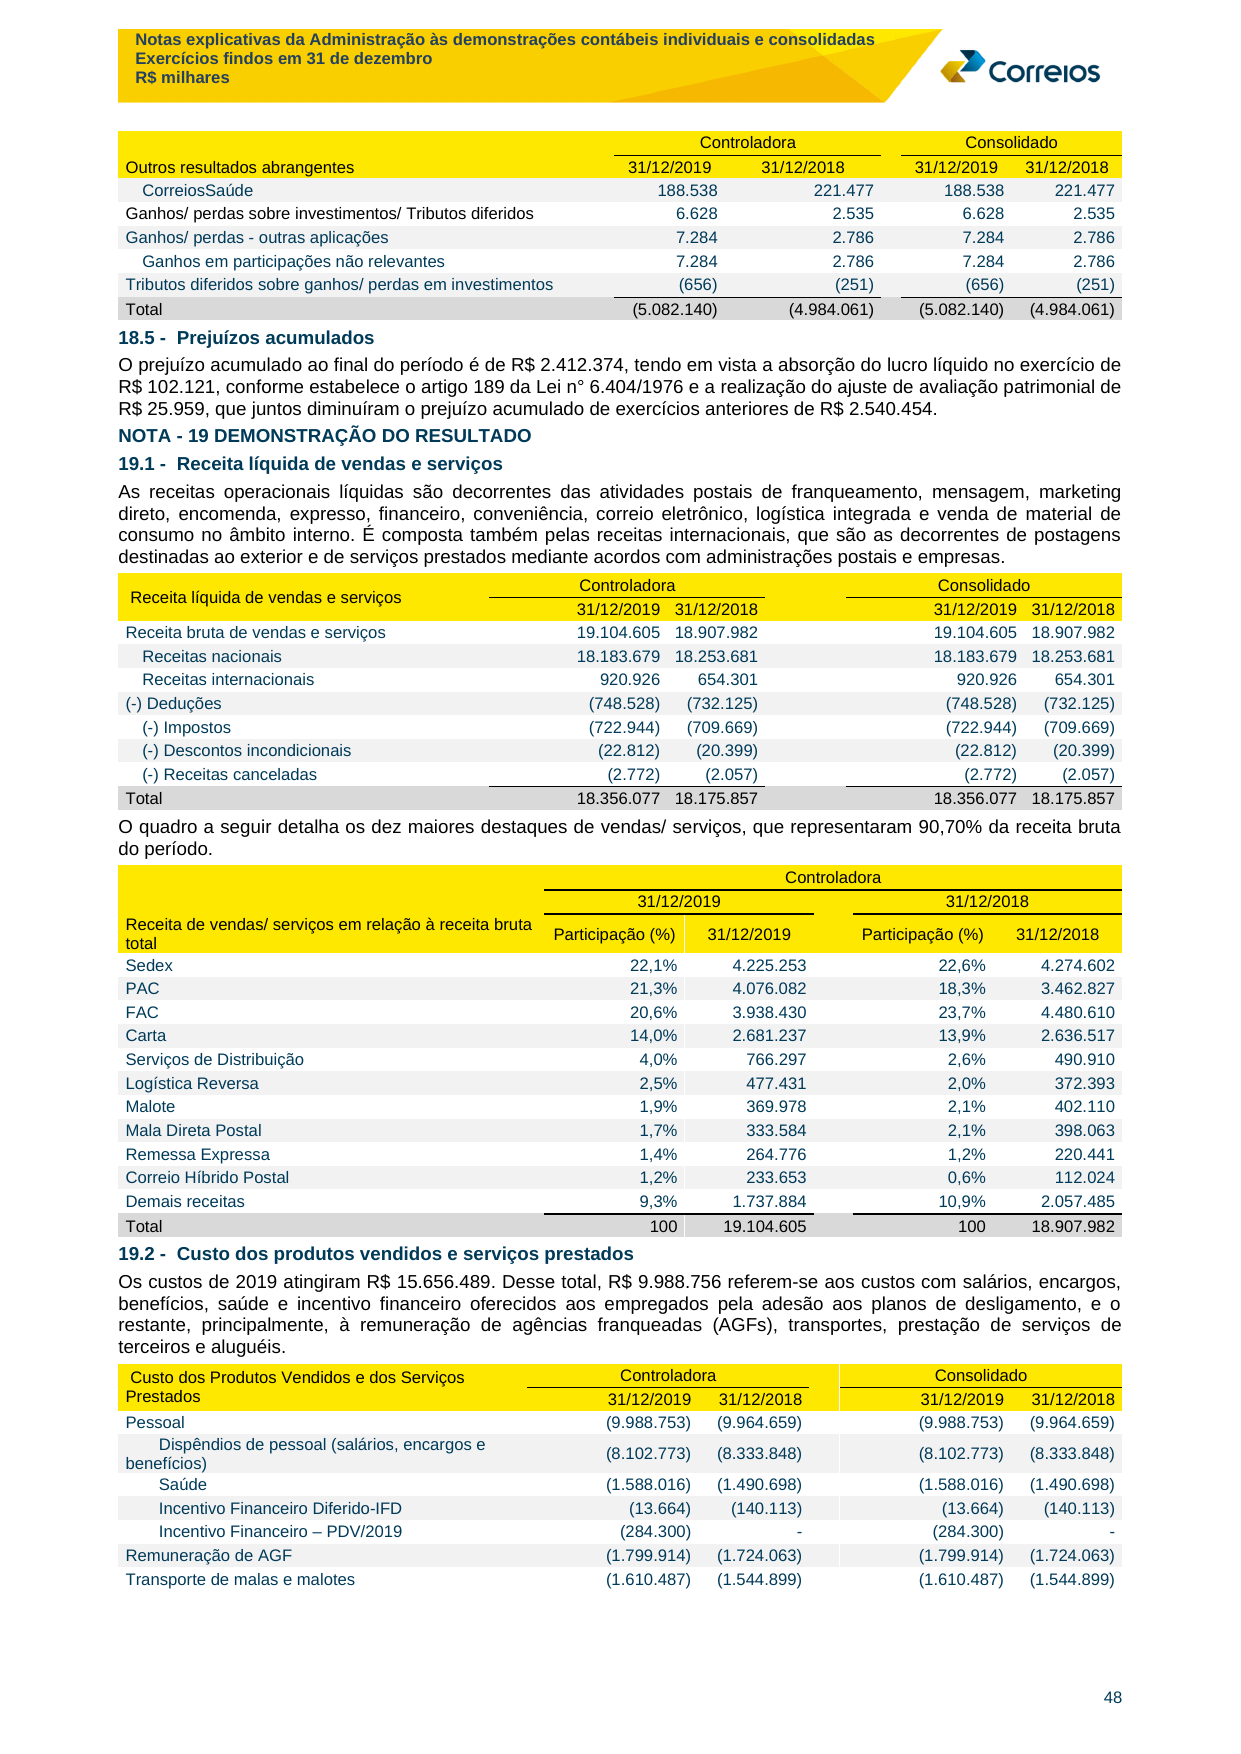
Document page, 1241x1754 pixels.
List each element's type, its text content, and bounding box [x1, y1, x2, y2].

table_cell (20.399) [667, 739, 765, 762]
table_cell 19.104.605 [489, 621, 667, 644]
picture [972, 982, 977, 990]
picture [747, 1196, 754, 1202]
picture [1088, 256, 1095, 262]
picture [621, 629, 627, 638]
table_cell (732.125) [1024, 692, 1122, 715]
picture [1054, 1008, 1063, 1018]
table_cell 1,4% [544, 1142, 684, 1166]
picture [677, 1574, 684, 1580]
picture [948, 1478, 956, 1490]
picture [1050, 1574, 1057, 1580]
picture [941, 1006, 946, 1015]
table_cell (1.544.899) [698, 1567, 809, 1591]
table_cell Dispêndios de pessoal (salários, encargos e benefícios) [118, 1434, 527, 1473]
text O quadro a seguir detalha os dez maiores destaques de vendas/ serviços, que representaram 90,70% da receita bruta do período. [118, 816, 1122, 859]
table_cell Receita de vendas/ serviços em relação à receita bruta total [118, 913, 544, 953]
table_cell 1.737.884 [685, 1190, 814, 1213]
picture [665, 1149, 673, 1160]
table_cell 100 [544, 1215, 684, 1237]
table_cell [765, 621, 846, 644]
table_cell [881, 226, 901, 249]
table_cell [814, 1166, 853, 1189]
picture [743, 1575, 763, 1585]
table_cell [809, 1411, 839, 1434]
table_cell [809, 1434, 839, 1473]
picture [665, 1125, 673, 1136]
picture [948, 1525, 956, 1537]
table_cell Demais receitas [118, 1190, 544, 1213]
table_cell 18.175.857 [1024, 787, 1122, 810]
table_cell 3.462.827 [993, 977, 1122, 1000]
picture [606, 744, 611, 753]
picture [665, 1078, 673, 1089]
picture [665, 1054, 673, 1065]
picture [717, 627, 724, 633]
table_cell [814, 913, 853, 953]
table_cell 398.063 [993, 1119, 1122, 1142]
table_cell [814, 1000, 853, 1024]
picture [974, 1007, 984, 1018]
picture [740, 650, 748, 660]
table_cell Outros resultados abrangentes [118, 155, 614, 178]
picture [957, 1478, 965, 1489]
picture [628, 744, 634, 751]
table_cell (251) [1011, 273, 1122, 297]
table_cell 31/12/2019 [527, 1388, 698, 1411]
table_cell 1,7% [544, 1119, 684, 1142]
table_cell (722.944) [846, 715, 1024, 739]
table_cell 2.535 [725, 202, 881, 226]
picture [159, 1478, 168, 1484]
picture [646, 697, 654, 706]
table_cell Total [118, 786, 489, 810]
picture [1070, 1552, 1076, 1561]
table_header Consolidado [840, 1364, 1122, 1387]
table_cell [809, 1387, 839, 1411]
picture [294, 676, 301, 682]
picture [744, 769, 751, 775]
picture [856, 255, 864, 266]
picture [971, 697, 977, 704]
table_cell (8.333.848) [698, 1434, 809, 1473]
picture [245, 1505, 251, 1514]
picture [333, 278, 339, 290]
picture [182, 674, 187, 685]
table_cell Carta [118, 1024, 544, 1048]
table_cell 369.978 [685, 1095, 814, 1119]
picture [974, 1078, 984, 1089]
table_cell 18.183.679 [489, 644, 667, 668]
table_cell 0,6% [853, 1166, 993, 1189]
table_cell [809, 1520, 839, 1544]
picture [745, 1504, 754, 1514]
picture [835, 231, 840, 240]
picture [1065, 651, 1072, 657]
table_cell (8.333.848) [1011, 1434, 1122, 1473]
table_cell (13.664) [840, 1496, 1011, 1520]
picture [644, 673, 649, 682]
table_cell (140.113) [1011, 1496, 1122, 1520]
text As receitas operacionais líquidas são decorrentes das atividades postais de franqueamento, mensagem, marketing direto, encomenda, expresso, financeiro, conveniência, correio eletrônico, logística integrada e venda de material de consumo no âmbito interno. É composta também pelas receitas internacionais, que são as decorrentes de postagens destinadas ao exterior e de serviços prestados mediante acordos com administrações postais e empresas. [118, 481, 1122, 567]
table_cell 920.926 [489, 668, 667, 692]
table_cell [814, 891, 853, 913]
table_cell [765, 715, 846, 739]
table_cell 2.786 [1011, 249, 1122, 273]
table_cell (1.588.016) [527, 1473, 698, 1496]
table_cell 31/12/2018 [1011, 156, 1122, 178]
picture [798, 1100, 806, 1112]
table_cell 18.253.681 [667, 644, 765, 668]
picture [954, 184, 962, 193]
picture [269, 771, 277, 776]
picture [665, 1007, 673, 1018]
picture [723, 1447, 731, 1457]
table_cell 2.636.517 [993, 1024, 1122, 1048]
picture [1070, 768, 1075, 777]
picture [709, 184, 717, 194]
picture [1097, 231, 1105, 240]
picture [169, 1576, 175, 1588]
table_header Controladora [614, 131, 881, 155]
picture [1054, 1102, 1063, 1112]
table_cell 2.786 [1011, 226, 1122, 249]
picture [234, 258, 240, 270]
table_cell 18.907.982 [667, 621, 765, 644]
table_cell 31/12/2019 [840, 1388, 1011, 1411]
table_cell (284.300) [527, 1520, 698, 1544]
table_cell Mala Direta Postal [118, 1119, 544, 1142]
table_cell FAC [118, 1000, 544, 1024]
table_cell 18,3% [853, 977, 993, 1000]
picture [642, 1077, 647, 1086]
picture [756, 1029, 764, 1039]
table_cell 654.301 [1024, 668, 1122, 692]
picture [972, 1124, 977, 1132]
table_cell 31/12/2019 [489, 598, 667, 621]
table_cell [809, 1496, 839, 1520]
table_cell (722.944) [489, 715, 667, 739]
table_cell (140.113) [698, 1496, 809, 1520]
picture [665, 960, 673, 971]
table_cell Remuneração de AGF [118, 1544, 527, 1567]
table_cell 18.356.077 [489, 787, 667, 810]
table_cell 188.538 [614, 178, 725, 202]
picture [972, 1148, 977, 1156]
picture [665, 1101, 673, 1112]
table_cell Total [118, 297, 614, 320]
table_cell [881, 178, 901, 202]
table_cell 19.104.605 [685, 1215, 814, 1237]
table_cell (-) Descontos incondicionais [118, 739, 489, 762]
picture [595, 722, 602, 728]
table_cell 920.926 [846, 668, 1024, 692]
table_cell (748.528) [489, 692, 667, 715]
table_cell (2.057) [667, 763, 765, 786]
table_cell (1.544.899) [1011, 1567, 1122, 1591]
picture [709, 207, 717, 218]
picture [220, 1196, 225, 1207]
table_cell (748.528) [846, 692, 1024, 715]
table_cell (732.125) [667, 692, 765, 715]
picture [939, 1479, 946, 1485]
picture [665, 983, 673, 994]
table_cell (1.490.698) [698, 1473, 809, 1496]
picture [167, 1125, 172, 1134]
picture [974, 1196, 984, 1207]
table_cell 221.477 [1011, 178, 1122, 202]
table_cell (4.984.061) [1011, 298, 1122, 320]
table_header Controladora [489, 573, 765, 597]
picture [847, 256, 854, 262]
picture [531, 279, 535, 289]
picture [665, 1172, 673, 1183]
picture [973, 1576, 979, 1585]
subtitle Prejuízos acumulados [118, 326, 1122, 348]
table_cell 31/12/2019 [544, 891, 814, 913]
picture [665, 1196, 673, 1207]
picture [1042, 650, 1048, 657]
picture [1097, 650, 1105, 659]
table_cell 10,9% [853, 1190, 993, 1213]
table_cell 22,1% [544, 953, 684, 977]
table_cell (9.964.659) [698, 1411, 809, 1434]
picture [984, 744, 992, 754]
table_cell 7.284 [614, 226, 725, 249]
picture [206, 769, 210, 779]
table_cell 4.480.610 [993, 1000, 1122, 1024]
picture [788, 1447, 796, 1456]
picture [972, 1195, 977, 1203]
picture [758, 959, 763, 968]
picture [1092, 769, 1099, 775]
picture [1105, 1173, 1114, 1183]
table_cell 233.653 [685, 1166, 814, 1189]
table_cell [809, 1473, 839, 1496]
picture [974, 1149, 984, 1160]
table_cell 18.175.857 [667, 787, 765, 810]
table_cell [881, 273, 901, 297]
table_cell (4.984.061) [725, 298, 881, 320]
table_cell 333.584 [685, 1119, 814, 1142]
table_cell Saúde [118, 1473, 527, 1496]
table_cell Ganhos/ perdas - outras aplicações [118, 226, 614, 249]
table_header Consolidado [901, 131, 1122, 155]
table_cell 31/12/2018 [853, 891, 1122, 913]
table_cell 21,3% [544, 977, 684, 1000]
picture [212, 1438, 218, 1450]
picture [270, 1441, 276, 1453]
picture [204, 1056, 212, 1061]
table_cell [814, 1071, 853, 1095]
picture [606, 700, 612, 709]
picture [244, 1125, 248, 1135]
table_cell (9.988.753) [527, 1411, 698, 1434]
picture [1003, 697, 1011, 706]
picture [740, 626, 748, 637]
table_cell (-) Impostos [118, 715, 489, 739]
table_cell Pessoal [118, 1411, 527, 1434]
picture [770, 1447, 776, 1454]
table_cell [814, 977, 853, 1000]
table_cell Sedex [118, 953, 544, 977]
picture [1061, 744, 1066, 753]
table_cell 220.441 [993, 1142, 1122, 1166]
picture [656, 1195, 662, 1204]
table_cell PAC [118, 977, 544, 1000]
picture [948, 982, 956, 992]
picture [1065, 1196, 1072, 1202]
table_cell 18.183.679 [846, 644, 1024, 668]
picture [972, 1029, 977, 1037]
table_cell [814, 1119, 853, 1142]
picture [288, 744, 294, 756]
picture [963, 184, 971, 194]
table_cell Transporte de malas e malotes [118, 1567, 527, 1591]
table_cell (1.588.016) [840, 1473, 1011, 1496]
table_cell Ganhos/ perdas sobre investimentos/ Tributos diferidos [118, 202, 614, 226]
table_cell (1.724.063) [698, 1544, 809, 1567]
picture [735, 985, 741, 994]
picture [858, 207, 864, 216]
picture [959, 1447, 964, 1456]
table_cell [881, 249, 901, 273]
table_cell 7.284 [614, 249, 725, 273]
picture [735, 1029, 740, 1038]
table_cell Tributos diferidos sobre ganhos/ perdas em investimentos [118, 273, 614, 297]
picture [1097, 255, 1105, 267]
picture [236, 1549, 242, 1561]
table_header Controladora [527, 1364, 809, 1387]
table_cell (709.669) [1024, 715, 1122, 739]
picture [798, 1054, 805, 1060]
table_cell 1,2% [853, 1142, 993, 1166]
table_cell Logística Reversa [118, 1071, 544, 1095]
table_cell [765, 597, 846, 621]
table_cell [809, 1567, 839, 1591]
picture [974, 1030, 984, 1041]
table_cell 2,5% [544, 1071, 684, 1095]
table_cell 31/12/2019 [685, 915, 814, 953]
table_cell (8.102.773) [840, 1434, 1011, 1473]
picture [155, 676, 163, 681]
picture [781, 1029, 786, 1038]
picture [164, 676, 171, 682]
table_cell [814, 1024, 853, 1048]
picture [182, 651, 187, 662]
picture [735, 769, 742, 775]
table_cell (2.772) [846, 763, 1024, 786]
picture [612, 1447, 620, 1456]
table_cell 2,6% [853, 1048, 993, 1071]
picture [944, 650, 950, 657]
table_cell 18.356.077 [846, 787, 1024, 810]
picture [1103, 1693, 1112, 1703]
picture [1070, 697, 1075, 706]
table_cell (284.300) [840, 1520, 1011, 1544]
table_cell [765, 739, 846, 762]
table_cell [814, 1213, 853, 1237]
table_cell [881, 297, 901, 320]
table_cell (9.964.659) [1011, 1411, 1122, 1434]
picture [257, 256, 261, 266]
table_cell (1.799.914) [527, 1544, 698, 1567]
table_cell 31/12/2019 [846, 598, 1024, 621]
picture [693, 722, 700, 728]
table_cell 100 [853, 1215, 993, 1237]
picture [218, 1054, 223, 1063]
table_cell 6.628 [614, 202, 725, 226]
table_cell 6.628 [901, 202, 1011, 226]
picture [159, 1439, 167, 1450]
picture [1084, 278, 1089, 287]
table_cell (1.610.487) [527, 1567, 698, 1591]
picture [147, 698, 155, 709]
picture [230, 676, 238, 681]
subtitle Receita líquida de vendas e serviços [118, 453, 1122, 474]
picture [1092, 279, 1099, 285]
table_header Consolidado [846, 573, 1122, 597]
picture [972, 1053, 977, 1061]
table_cell 4,0% [544, 1048, 684, 1071]
picture [644, 1527, 652, 1537]
picture [1076, 982, 1081, 991]
table_cell CorreiosSaúde [118, 178, 614, 202]
table_cell - [698, 1520, 809, 1544]
table_cell (22.812) [846, 739, 1024, 762]
picture [972, 1100, 977, 1108]
table_cell 477.431 [685, 1071, 814, 1095]
table_header [809, 1364, 839, 1387]
table_cell 18.253.681 [1024, 644, 1122, 668]
table_cell (709.669) [667, 715, 765, 739]
picture [779, 1195, 787, 1206]
table_cell 2.786 [725, 249, 881, 273]
table_cell (-) Receitas canceladas [118, 763, 489, 786]
table_cell (1.610.487) [840, 1567, 1011, 1591]
picture [369, 281, 375, 293]
table_cell (1.490.698) [1011, 1473, 1122, 1496]
picture [256, 1053, 262, 1065]
table_cell 2.681.237 [685, 1024, 814, 1048]
picture [156, 258, 163, 264]
picture [778, 1079, 787, 1089]
table_cell 3.938.430 [685, 1000, 814, 1024]
picture [142, 1576, 149, 1582]
picture [972, 1077, 977, 1085]
picture [957, 1416, 965, 1427]
table_cell 264.776 [685, 1142, 814, 1166]
table_cell Ganhos em participações não relevantes [118, 249, 614, 273]
table_cell 4.076.082 [685, 977, 814, 1000]
table_cell [809, 1544, 839, 1567]
table_cell Participação (%) [544, 915, 684, 953]
table_cell 31/12/2018 [993, 915, 1122, 953]
table_cell 20,6% [544, 1000, 684, 1024]
table_cell Receitas nacionais [118, 644, 489, 668]
picture [974, 1101, 984, 1112]
picture [610, 650, 618, 659]
table_cell Participação (%) [853, 915, 993, 953]
table_cell - [1011, 1520, 1122, 1544]
picture [197, 1078, 205, 1089]
picture [789, 960, 796, 966]
table_cell 7.284 [901, 249, 1011, 273]
picture [606, 721, 611, 730]
picture [1101, 698, 1108, 704]
table_cell Serviços de Distribuição [118, 1048, 544, 1071]
table_cell [814, 1095, 853, 1119]
picture [1054, 984, 1063, 994]
table_header [765, 573, 846, 597]
picture [642, 1056, 648, 1065]
table_cell (1.799.914) [840, 1544, 1011, 1567]
picture [1082, 1573, 1090, 1584]
table_cell 112.024 [993, 1166, 1122, 1189]
picture [1070, 1576, 1076, 1585]
table_header [118, 865, 544, 889]
table_cell 1,9% [544, 1095, 684, 1119]
table_header Controladora [544, 865, 1122, 889]
table_cell (22.812) [489, 739, 667, 762]
picture [835, 255, 840, 264]
table_cell 490.910 [993, 1048, 1122, 1071]
picture [950, 1006, 956, 1015]
picture [979, 255, 984, 264]
table_cell 766.297 [685, 1048, 814, 1071]
table_cell (13.664) [527, 1496, 698, 1520]
table_header [881, 131, 901, 155]
picture [974, 960, 984, 971]
picture [652, 627, 659, 633]
picture [941, 959, 946, 968]
picture [704, 744, 709, 753]
picture [789, 1172, 796, 1178]
picture [1061, 1505, 1067, 1514]
table_cell 31/12/2018 [1011, 1388, 1122, 1411]
table_cell (2.772) [489, 763, 667, 786]
picture [972, 1171, 977, 1179]
table_cell 221.477 [725, 178, 881, 202]
table_cell [881, 155, 901, 178]
picture [747, 1054, 754, 1060]
picture [668, 1417, 675, 1423]
picture [456, 281, 462, 290]
table_cell (9.988.753) [840, 1411, 1011, 1434]
picture [1061, 1576, 1067, 1585]
table_cell [765, 668, 846, 692]
table_cell [814, 1048, 853, 1071]
table_cell 31/12/2018 [725, 156, 881, 178]
table_cell [765, 786, 846, 810]
table_cell 4.274.602 [993, 953, 1122, 977]
picture [244, 1172, 252, 1183]
table_cell Total [118, 1213, 544, 1237]
table_cell 1,2% [544, 1166, 684, 1189]
picture [765, 1150, 773, 1160]
picture [656, 1171, 661, 1180]
table_cell 22,6% [853, 953, 993, 977]
table_cell [814, 953, 853, 977]
picture [974, 1125, 984, 1136]
picture [1082, 1447, 1099, 1459]
picture [835, 207, 840, 216]
table_cell Malote [118, 1095, 544, 1119]
table_cell 7.284 [901, 226, 1011, 249]
table_cell 31/12/2018 [667, 598, 765, 621]
picture [271, 629, 277, 638]
picture [212, 1573, 218, 1585]
subtitle DEMONSTRAÇÃO DO RESULTADO [118, 425, 1122, 447]
picture [656, 1151, 662, 1160]
table_cell 2.535 [1011, 202, 1122, 226]
picture [972, 959, 977, 967]
picture [346, 258, 353, 264]
picture [1061, 1549, 1066, 1558]
picture [1097, 626, 1105, 638]
picture [1097, 1195, 1105, 1206]
picture [758, 1006, 764, 1015]
table_cell 2,1% [853, 1119, 993, 1142]
table_cell (2.057) [1024, 763, 1122, 786]
table_cell 2.786 [725, 226, 881, 249]
table_cell Incentivo Financeiro – PDV/2019 [118, 1520, 527, 1544]
table_cell 2,0% [853, 1071, 993, 1095]
picture [245, 1528, 251, 1537]
picture [781, 959, 786, 968]
table_cell 18.907.982 [1024, 621, 1122, 644]
picture [1001, 673, 1006, 682]
table_cell 9,3% [544, 1190, 684, 1213]
picture [987, 231, 993, 238]
picture [711, 234, 717, 243]
table_cell 31/12/2018 [1024, 598, 1122, 621]
table_cell [814, 1190, 853, 1213]
subtitle Custo dos produtos vendidos e serviços prestados [118, 1243, 1122, 1265]
table_cell (5.082.140) [614, 298, 725, 320]
picture [614, 697, 620, 704]
table_cell [765, 763, 846, 786]
table_cell 18.907.982 [993, 1215, 1122, 1237]
picture [843, 278, 848, 287]
table_cell Receita bruta de vendas e serviços [118, 621, 489, 644]
picture [391, 1503, 396, 1512]
table_header [118, 131, 614, 155]
picture [758, 1195, 764, 1204]
table_header Custo dos Produtos Vendidos e dos Serviços Prestados [118, 1364, 527, 1411]
picture [779, 1417, 786, 1423]
table_cell (5.082.140) [901, 298, 1011, 320]
table_cell Incentivo Financeiro Diferido-IFD [118, 1496, 527, 1520]
table_cell 31/12/2019 [901, 156, 1011, 178]
picture [974, 983, 984, 994]
picture [948, 1416, 956, 1428]
table_cell (1.724.063) [1011, 1544, 1122, 1567]
picture [657, 1575, 666, 1585]
picture [1074, 1124, 1082, 1133]
table_cell (20.399) [1024, 739, 1122, 762]
picture [1054, 1055, 1063, 1065]
table_header Receita líquida de vendas e serviços [118, 573, 489, 621]
picture [856, 231, 864, 241]
picture [788, 1478, 796, 1490]
table_cell 4.225.253 [685, 953, 814, 977]
table_cell (251) [725, 273, 881, 297]
picture [145, 1460, 151, 1469]
picture [979, 231, 984, 240]
picture [245, 676, 251, 685]
picture [974, 1054, 984, 1065]
table_cell 2.057.485 [993, 1190, 1122, 1213]
picture [963, 700, 969, 709]
table_cell (-) Deduções [118, 692, 489, 715]
picture [952, 722, 959, 728]
picture [333, 1574, 337, 1584]
picture [247, 1438, 253, 1450]
table_cell [814, 1142, 853, 1166]
picture [781, 1009, 787, 1018]
table_cell Remessa Expressa [118, 1142, 544, 1166]
table_cell 13,9% [853, 1024, 993, 1048]
picture [168, 627, 172, 637]
picture [1099, 982, 1104, 991]
picture [282, 771, 289, 777]
table_cell 19.104.605 [846, 621, 1024, 644]
table_cell 31/12/2019 [614, 156, 725, 178]
table_cell 402.110 [993, 1095, 1122, 1119]
table_cell Receitas internacionais [118, 668, 489, 692]
table_cell (8.102.773) [527, 1434, 698, 1473]
text O prejuízo acumulado ao final do período é de R$ 2.412.374, tendo em vista a absorção do lucro líquido no exercício de R$ 102.121, conforme estabelece o artigo 189 da Lei n° 6.404/1976 e a realização do ajuste de avaliação patrimonial de R$ 25.959, que juntos diminuíram o prejuízo acumulado de exercícios anteriores de R$ 2.540.454. [118, 354, 1122, 419]
picture [963, 721, 968, 730]
picture [1074, 627, 1081, 633]
picture [1076, 962, 1082, 971]
table_cell Correio Híbrido Postal [118, 1166, 544, 1189]
picture [711, 258, 717, 267]
picture [735, 1006, 741, 1015]
table_cell 2,1% [853, 1095, 993, 1119]
picture [221, 1171, 227, 1183]
picture [158, 231, 164, 243]
table_cell (656) [614, 273, 725, 297]
picture [974, 1172, 984, 1183]
picture [972, 1006, 977, 1014]
picture [1088, 982, 1096, 991]
picture [708, 674, 715, 680]
picture [665, 1030, 673, 1041]
picture [667, 184, 675, 194]
picture [239, 629, 247, 634]
picture [263, 676, 270, 682]
text Os custos de 2019 atingiram R$ 15.656.489. Desse total, R$ 9.988.756 referem-se aos custos com salários, encargos, benefícios, saúde e incentivo financeiro oferecidos aos empregados pela adesão aos planos de desligamento, e o restante, principalmente, à remuneração de agências franqueadas (AGFs), transportes, prestação de serviços de terceiros e aluguéis. [118, 1271, 1122, 1357]
table_cell 31/12/2018 [698, 1388, 809, 1411]
picture [959, 1528, 965, 1537]
table_cell 372.393 [993, 1071, 1122, 1095]
table_cell 14,0% [544, 1024, 684, 1048]
picture [183, 724, 189, 736]
picture [754, 1551, 763, 1561]
picture [685, 650, 691, 657]
picture [176, 724, 181, 733]
table_cell 188.538 [901, 178, 1011, 202]
table_cell 654.301 [667, 668, 765, 692]
table_cell [765, 692, 846, 715]
table_cell (656) [901, 273, 1011, 297]
table_cell [881, 202, 901, 226]
picture [118, 29, 1123, 103]
picture [755, 1418, 763, 1428]
table_cell [118, 889, 544, 913]
picture [735, 962, 741, 971]
picture [950, 959, 955, 968]
picture [164, 1056, 171, 1062]
picture [1070, 1419, 1076, 1428]
picture [973, 1525, 979, 1534]
table_cell [765, 644, 846, 668]
table_cell 23,7% [853, 1000, 993, 1024]
